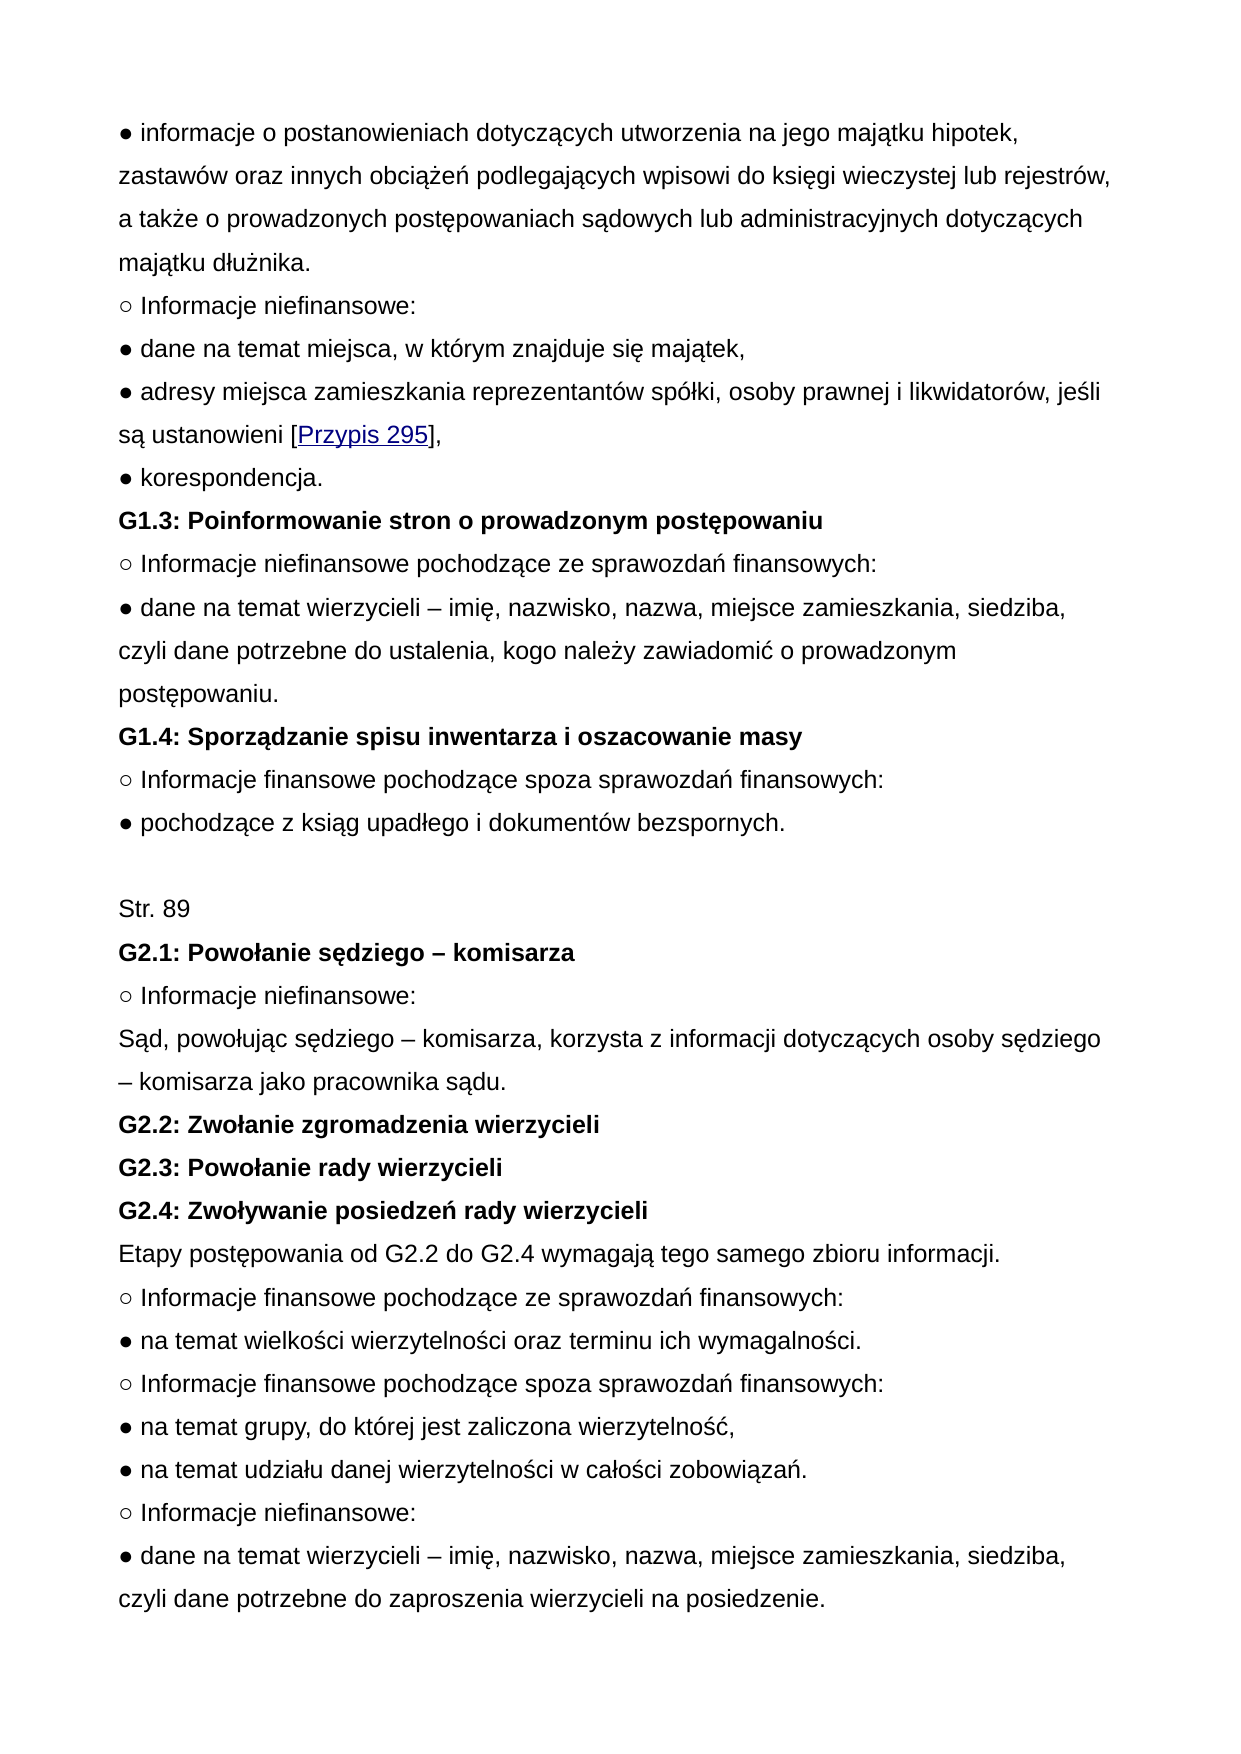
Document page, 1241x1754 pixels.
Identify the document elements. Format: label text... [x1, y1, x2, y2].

text G1.3: Poinformowanie stron o prowadzonym postępowaniu [118, 506, 1122, 535]
text ● pochodzące z ksiąg upadłego i dokumentów bezspornych. [118, 808, 1122, 837]
text Etapy postępowania od G2.2 do G2.4 wymagają tego samego zbioru informacji. [118, 1239, 1122, 1268]
text ○ Informacje niefinansowe: [118, 1498, 1122, 1527]
text ● na temat wielkości wierzytelności oraz terminu ich wymagalności. [118, 1326, 1122, 1354]
text ● informacje o postanowieniach dotyczących utworzenia na jego majątku hipotek, zastawów oraz innych obciążeń podlegających wpisowi do księgi wieczystej lub rejestrów, a także o prowadzonych postępowaniach sądowych lub administracyjnych dotyczących majątku dłużnika. [118, 118, 1122, 276]
text Str. 89 [118, 894, 1122, 923]
text ○ Informacje finansowe pochodzące spoza sprawozdań finansowych: [118, 765, 1122, 794]
text ○ Informacje finansowe pochodzące spoza sprawozdań finansowych: [118, 1369, 1122, 1397]
text ● na temat udziału danej wierzytelności w całości zobowiązań. [118, 1455, 1122, 1484]
text ● na temat grupy, do której jest zaliczona wierzytelność, [118, 1412, 1122, 1441]
text ● dane na temat wierzycieli – imię, nazwisko, nazwa, miejsce zamieszkania, siedziba, czyli dane potrzebne do ustalenia, kogo należy zawiadomić o prowadzonym postępowaniu. [118, 592, 1122, 707]
text G1.4: Sporządzanie spisu inwentarza i oszacowanie masy [118, 722, 1122, 751]
text G2.1: Powołanie sędziego – komisarza [118, 937, 1122, 966]
text G2.2: Zwołanie zgromadzenia wierzycieli [118, 1110, 1122, 1139]
text ● dane na temat wierzycieli – imię, nazwisko, nazwa, miejsce zamieszkania, siedziba, czyli dane potrzebne do zaproszenia wierzycieli na posiedzenie. [118, 1541, 1122, 1613]
text ● korespondencja. [118, 463, 1122, 492]
text ● adresy miejsca zamieszkania reprezentantów spółki, osoby prawnej i likwidatorów, jeśli są ustanowieni [Przypis 295], [118, 377, 1122, 449]
text ○ Informacje niefinansowe pochodzące ze sprawozdań finansowych: [118, 549, 1122, 578]
text Sąd, powołując sędziego – komisarza, korzysta z informacji dotyczących osoby sędziego – komisarza jako pracownika sądu. [118, 1024, 1122, 1096]
text ● dane na temat miejsca, w którym znajduje się majątek, [118, 334, 1122, 362]
text ○ Informacje finansowe pochodzące ze sprawozdań finansowych: [118, 1282, 1122, 1311]
text G2.3: Powołanie rady wierzycieli [118, 1153, 1122, 1182]
text G2.4: Zwoływanie posiedzeń rady wierzycieli [118, 1196, 1122, 1225]
text ○ Informacje niefinansowe: [118, 981, 1122, 1009]
text ○ Informacje niefinansowe: [118, 291, 1122, 319]
